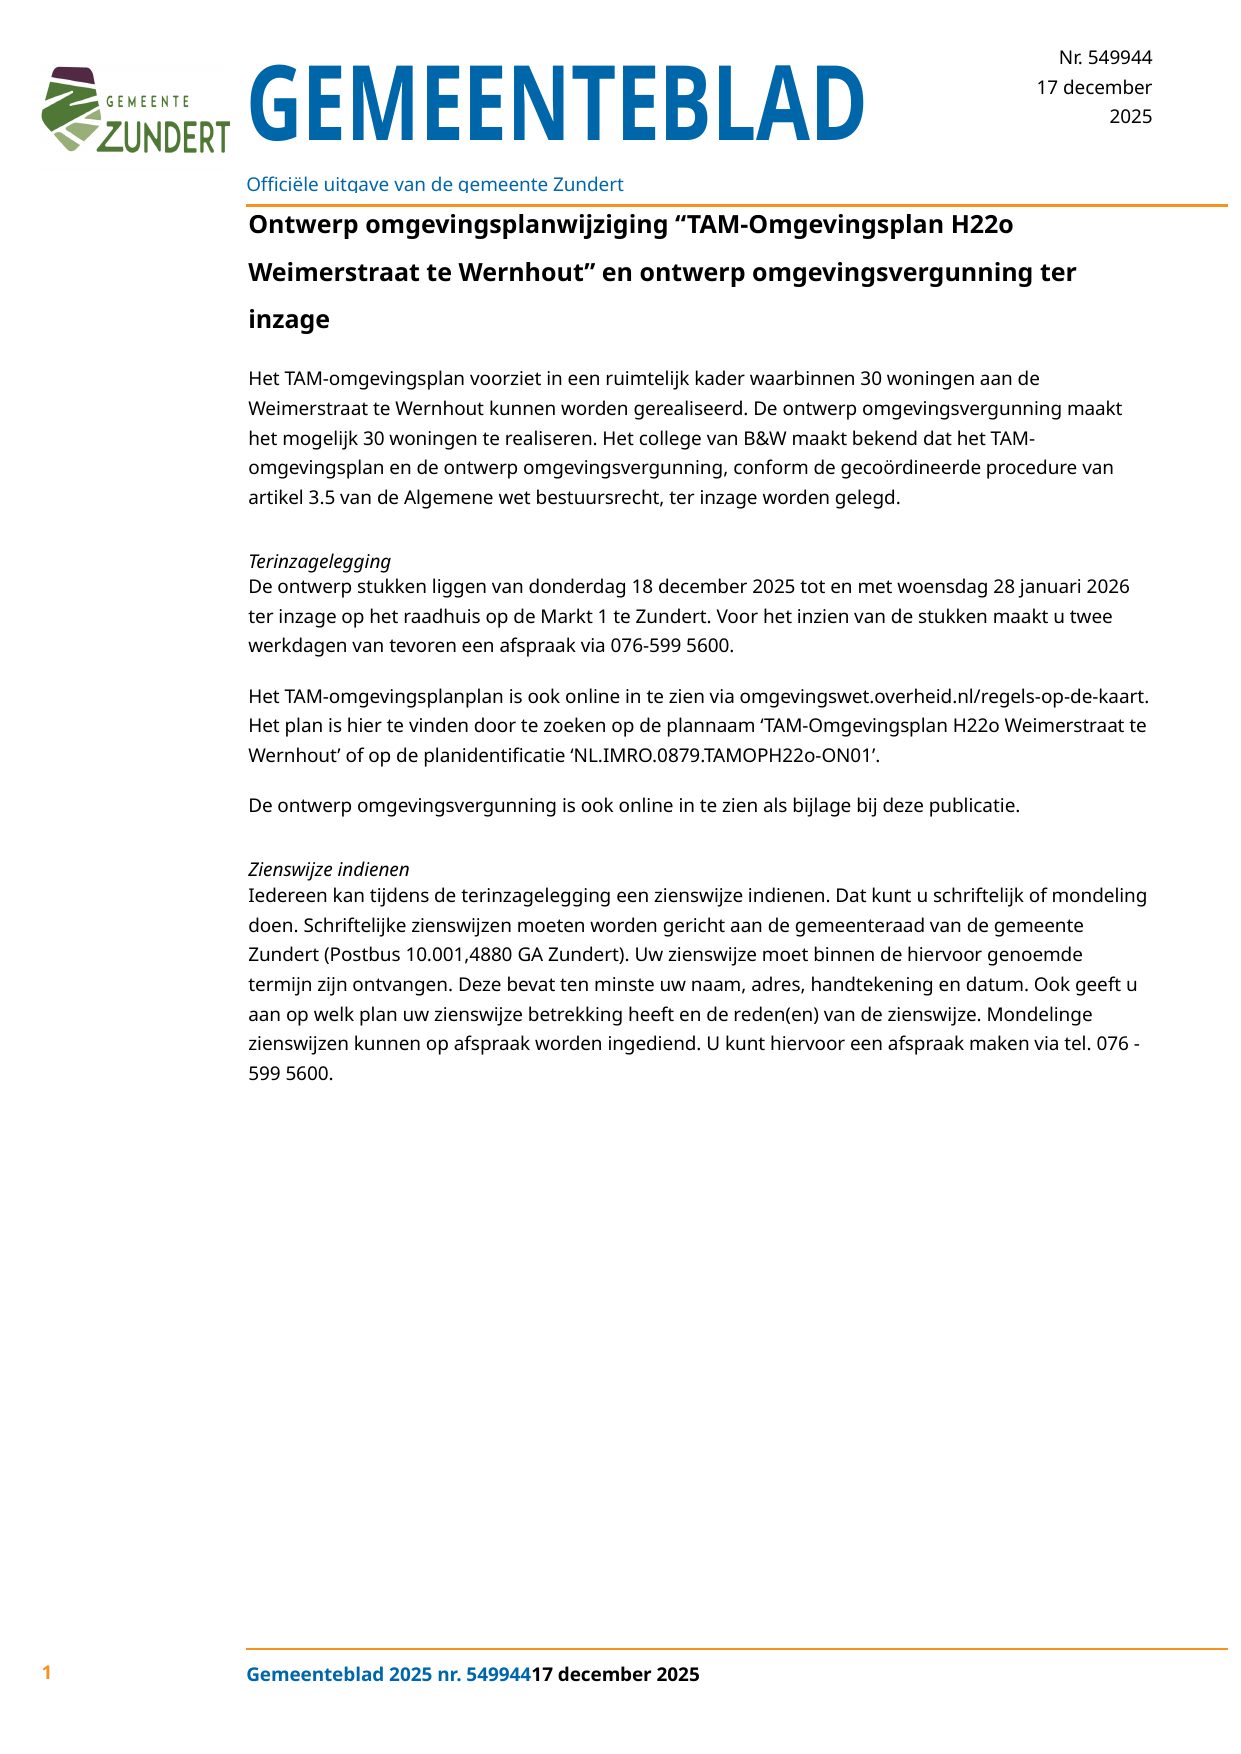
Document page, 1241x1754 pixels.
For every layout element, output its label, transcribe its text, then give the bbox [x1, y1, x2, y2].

text Het TAM-omgevingsplan voorziet in een ruimtelijk kader waarbinnen 30 woningen aan de Weimerstraat te Wernhout kunnen worden gerealiseerd. De ontwerp omgevingsvergunning maakt het mogelijk 30 woningen te realiseren. Het college van B&W maakt bekend dat het TAM-omgevingsplan en de ontwerp omgevingsvergunning, conform de gecoördineerde procedure van artikel 3.5 van de Algemene wet bestuursrecht, ter inzage worden gelegd. [248, 366, 1152, 509]
text Zienswijze indienen [248, 857, 1152, 882]
text De ontwerp omgevingsvergunning is ook online in te zien als bijlage bij deze publicatie. [248, 793, 1152, 818]
text Ontwerp omgevingsplanwijziging “TAM-Omgevingsplan H22o Weimerstraat te Wernhout” en ontwerp omgevingsvergunning ter inzage [248, 207, 1152, 336]
text Iedereen kan tijdens de terinzagelegging een zienswijze indienen. Dat kunt u schriftelijk of mondeling doen. Schriftelijke zienswijzen moeten worden gericht aan de gemeenteraad van de gemeente Zundert (Postbus 10.001,4880 GA Zundert). Uw zienswijze moet binnen de hiervoor genoemde termijn zijn ontvangen. Deze bevat ten minste uw naam, adres, handtekening en datum. Ook geeft u aan op welk plan uw zienswijze betrekking heeft en de reden(en) van de zienswijze. Mondelinge zienswijzen kunnen op afspraak worden ingediend. U kunt hiervoor een afspraak maken via tel. 076 - 599 5600. [248, 882, 1152, 1086]
text Terinzagelegging [248, 548, 1152, 573]
text De ontwerp stukken liggen van donderdag 18 december 2025 tot en met woensdag 28 januari 2026 ter inzage op het raadhuis op de Markt 1 te Zundert. Voor het inzien van de stukken maakt u twee werkdagen van tevoren een afspraak via 076-599 5600. [248, 573, 1152, 658]
text Het TAM-omgevingsplanplan is ook online in te zien via omgevingswet.overheid.nl/regels-op-de-kaart. Het plan is hier te vinden door te zoeken op de plannaam ‘TAM-Omgevingsplan H22o Weimerstraat te Wernhout’ of op de planidentificatie ‘NL.IMRO.0879.TAMOPH22o-ON01’. [248, 683, 1152, 768]
picture [41, 47, 231, 172]
